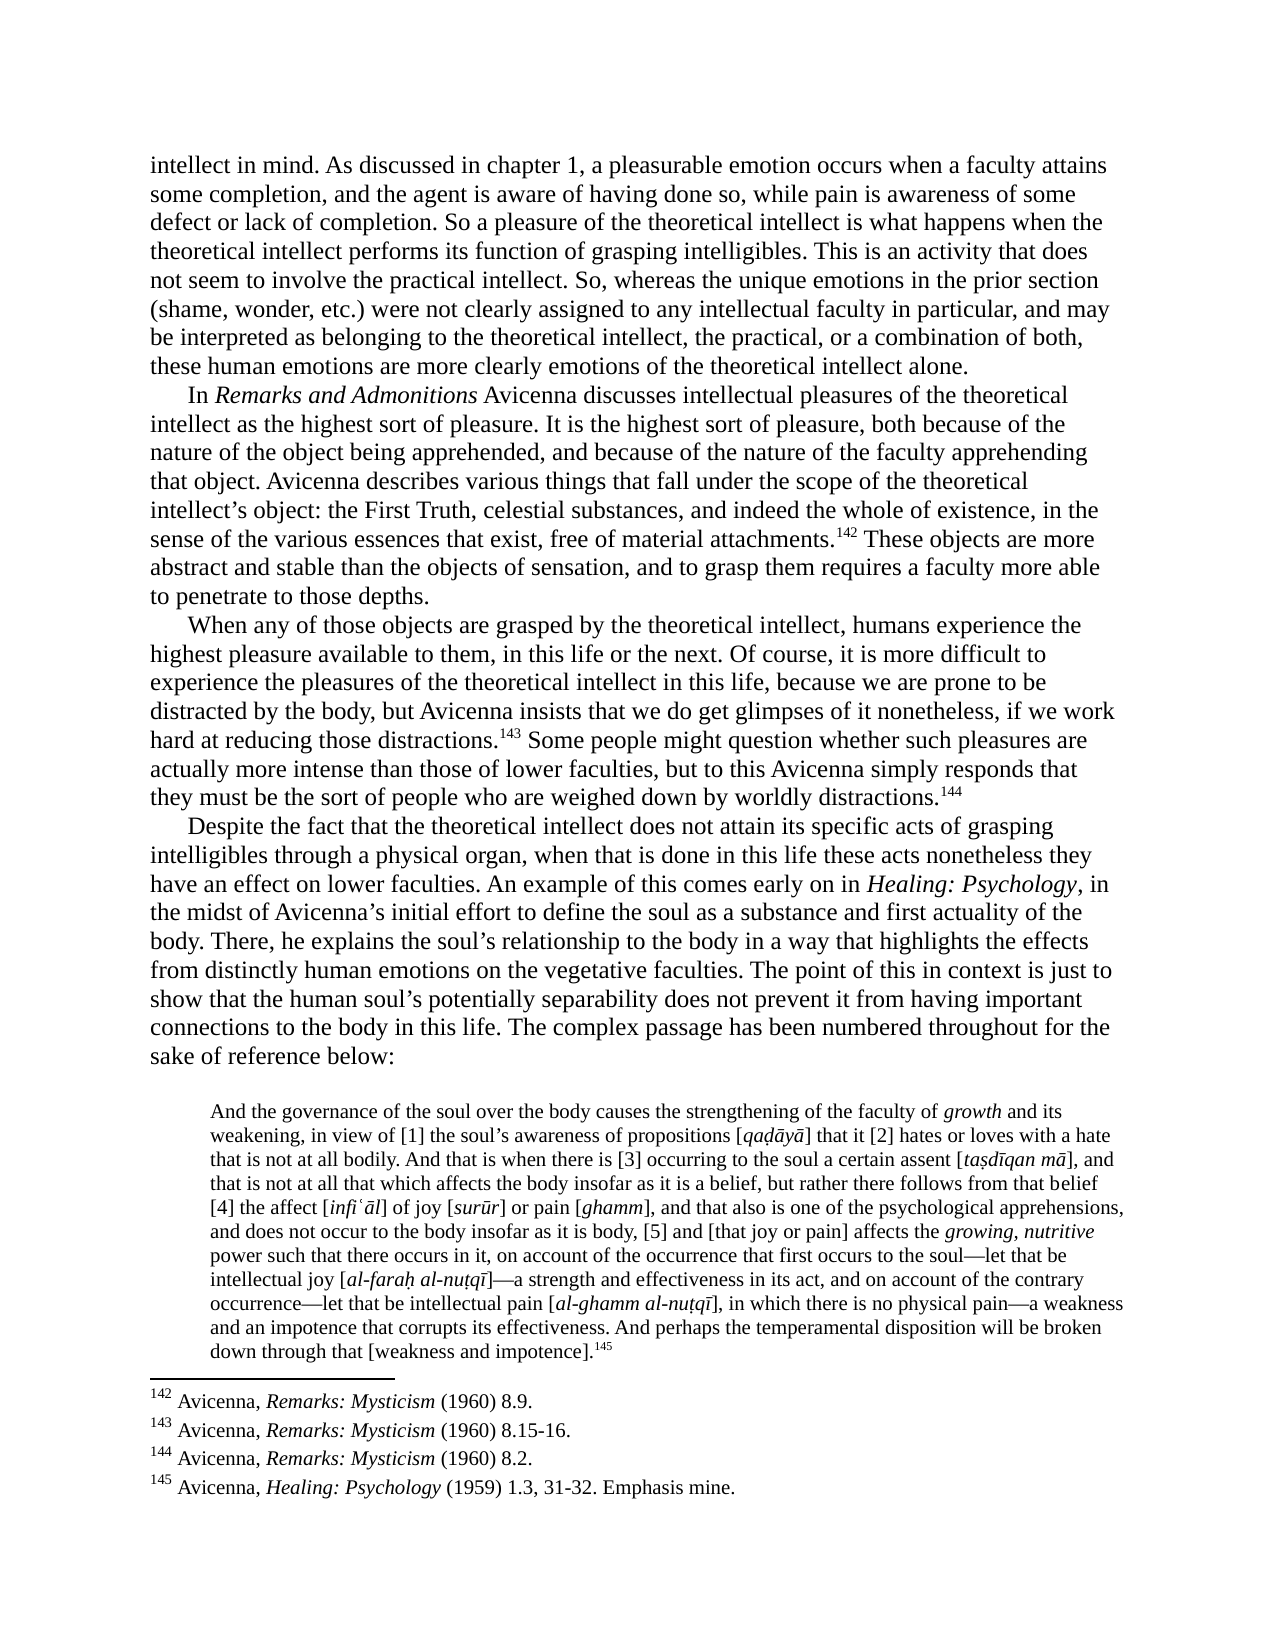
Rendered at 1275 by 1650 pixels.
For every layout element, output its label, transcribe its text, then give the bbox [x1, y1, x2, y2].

text Avicenna, Remarks: Mysticism (1960) 8.2. [150, 1442, 1125, 1471]
text Avicenna, Remarks: Mysticism (1960) 8.9. [150, 1385, 1125, 1414]
text And the governance of the soul over the body causes the strengthening of the faculty of growth and its weakening, in view of [1] the soul’s awareness of propositions [qaḍāyā] that it [2] hates or loves with a hate that is not at all bodily. And that is when there is [3] occurring to the soul a certain assent [taṣdīqan mā], and that is not at all that which affects the body insofar as it is a belief, but rather there follows from that belief [4] the affect [infiʿāl] of joy [surūr] or pain [ghamm], and that also is one of the psychological apprehensions, and does not occur to the body insofar as it is body, [5] and [that joy or pain] affects the growing, nutritive power such that there occurs in it, on account of the occurrence that first occurs to the soul—let that be intellectual joy [al-faraḥ al-nuṭqī]—a strength and effectiveness in its act, and on account of the contrary occurrence—let that be intellectual pain [al-ghamm al-nuṭqī], in which there is no physical pain—a weakness and an impotence that corrupts its effectiveness. And perhaps the temperamental disposition will be broken down through that [weakness and impotence]. [210, 1099, 1125, 1363]
text In Remarks and Admonitions Avicenna discusses intellectual pleasures of the theoretical intellect as the highest sort of pleasure. It is the highest sort of pleasure, both because of the nature of the object being apprehended, and because of the nature of the faculty apprehending that object. Avicenna describes various things that fall under the scope of the theoretical intellect’s object: the First Truth, celestial substances, and indeed the whole of existence, in the sense of the various essences that exist, free of material attachments. These objects are more abstract and stable than the objects of sensation, and to grasp them requires a faculty more able to penetrate to those depths. [150, 380, 1125, 610]
text Avicenna, Healing: Psychology (1959) 1.3, 31-32. Emphasis mine. [150, 1471, 1125, 1500]
text When any of those objects are grasped by the theoretical intellect, humans experience the highest pleasure available to them, in this life or the next. Of course, it is more difficult to experience the pleasures of the theoretical intellect in this life, because we are prone to be distracted by the body, but Avicenna insists that we do get glimpses of it nonetheless, if we work hard at reducing those distractions. Some people might question whether such pleasures are actually more intense than those of lower faculties, but to this Avicenna simply responds that they must be the sort of people who are weighed down by worldly distractions. [150, 610, 1125, 811]
text intellect in mind. As discussed in chapter 1, a pleasurable emotion occurs when a faculty attains some completion, and the agent is aware of having done so, while pain is awareness of some defect or lack of completion. So a pleasure of the theoretical intellect is what happens when the theoretical intellect performs its function of grasping intelligibles. This is an activity that does not seem to involve the practical intellect. So, whereas the unique emotions in the prior section (shame, wonder, etc.) were not clearly assigned to any intellectual faculty in particular, and may be interpreted as belonging to the theoretical intellect, the practical, or a combination of both, these human emotions are more clearly emotions of the theoretical intellect alone. [150, 150, 1125, 380]
text Avicenna, Remarks: Mysticism (1960) 8.15-16. [150, 1414, 1125, 1442]
text Despite the fact that the theoretical intellect does not attain its specific acts of grasping intelligibles through a physical organ, when that is done in this life these acts nonetheless they have an effect on lower faculties. An example of this comes early on in Healing: Psychology, in the midst of Avicenna’s initial effort to define the soul as a substance and first actuality of the body. There, he explains the soul’s relationship to the body in a way that highlights the effects from distinctly human emotions on the vegetative faculties. The point of this in context is just to show that the human soul’s potentially separability does not prevent it from having important connections to the body in this life. The complex passage has been numbered throughout for the sake of reference below: [150, 811, 1125, 1070]
